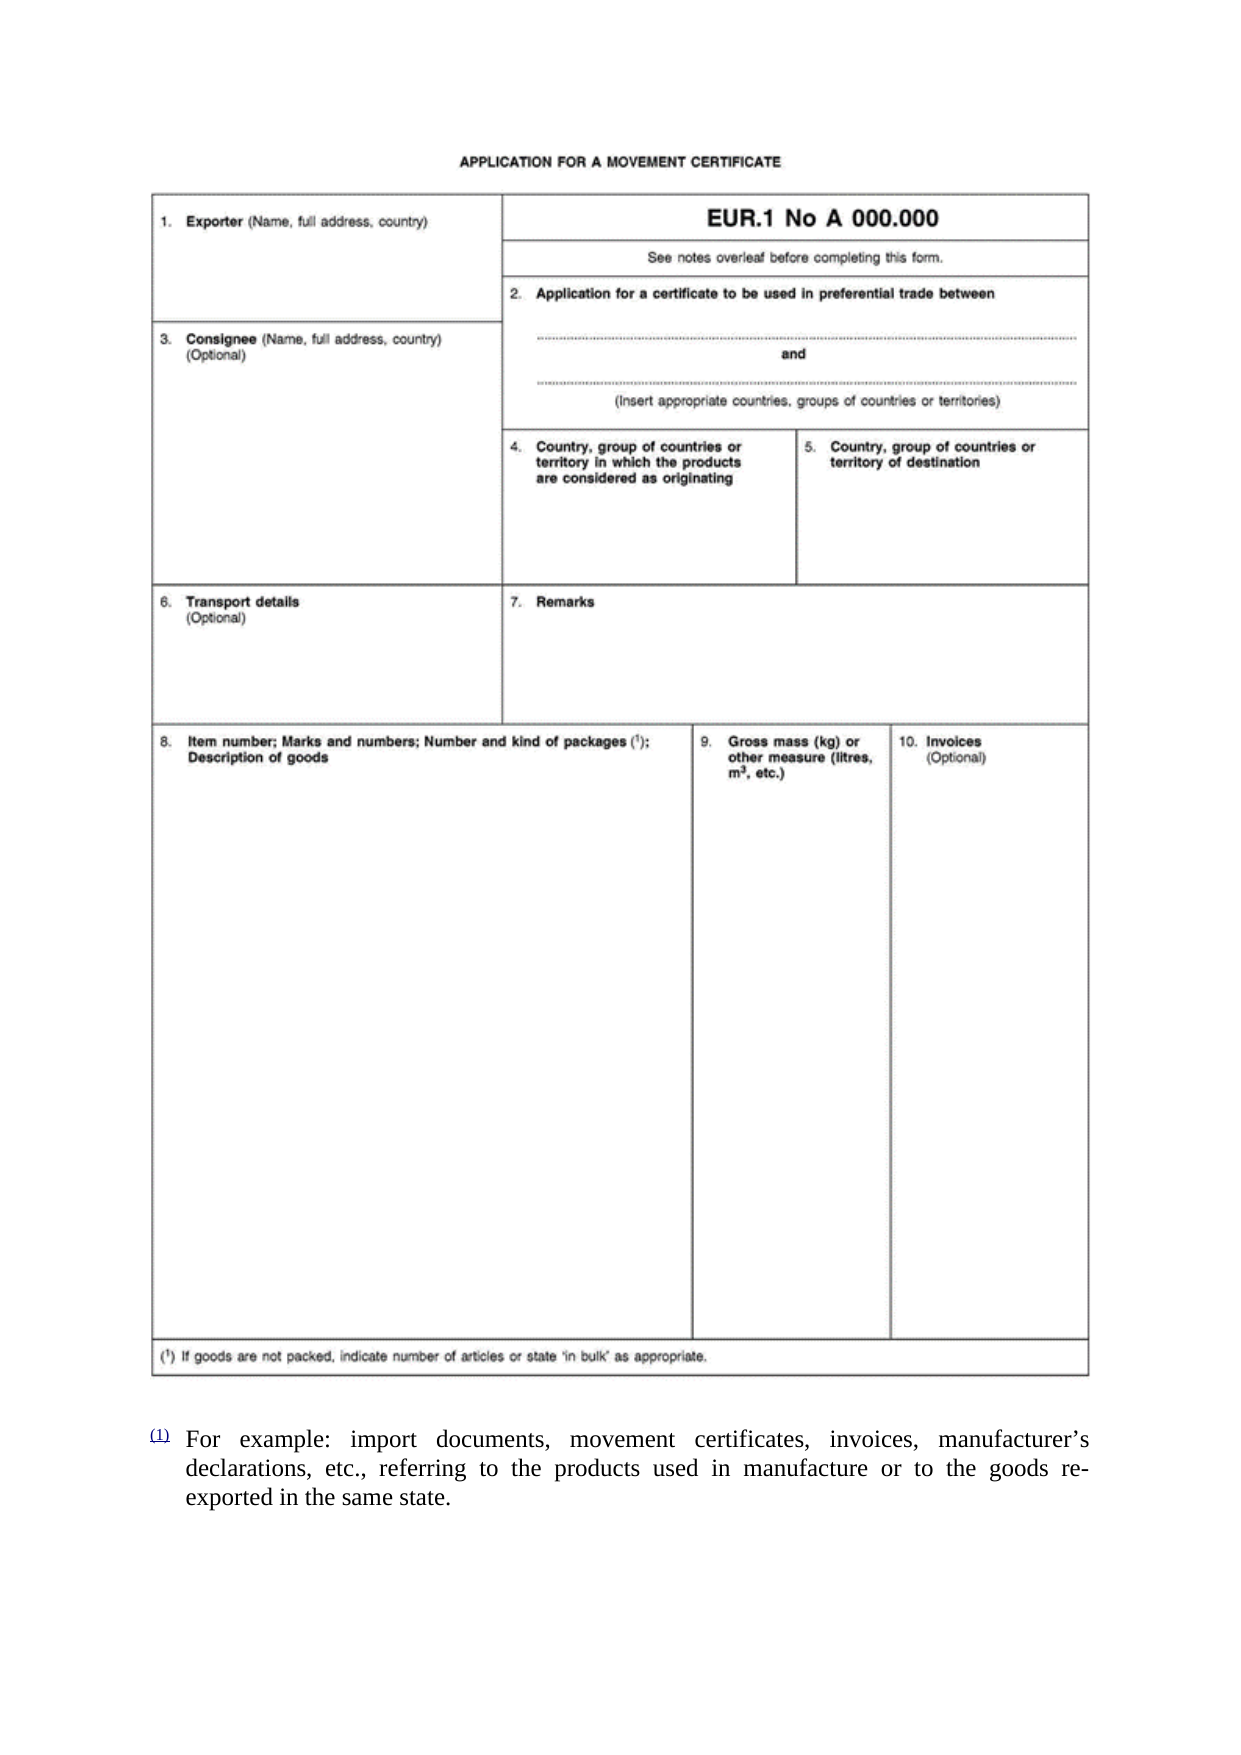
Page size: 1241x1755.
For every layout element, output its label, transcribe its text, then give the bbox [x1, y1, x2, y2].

text (1) For example: import documents, movement certificates, invoices, manufacturer’s declarations, etc., referring to the products used in manufacture or to the goods re-exported in the same state. [150, 1424, 1090, 1511]
